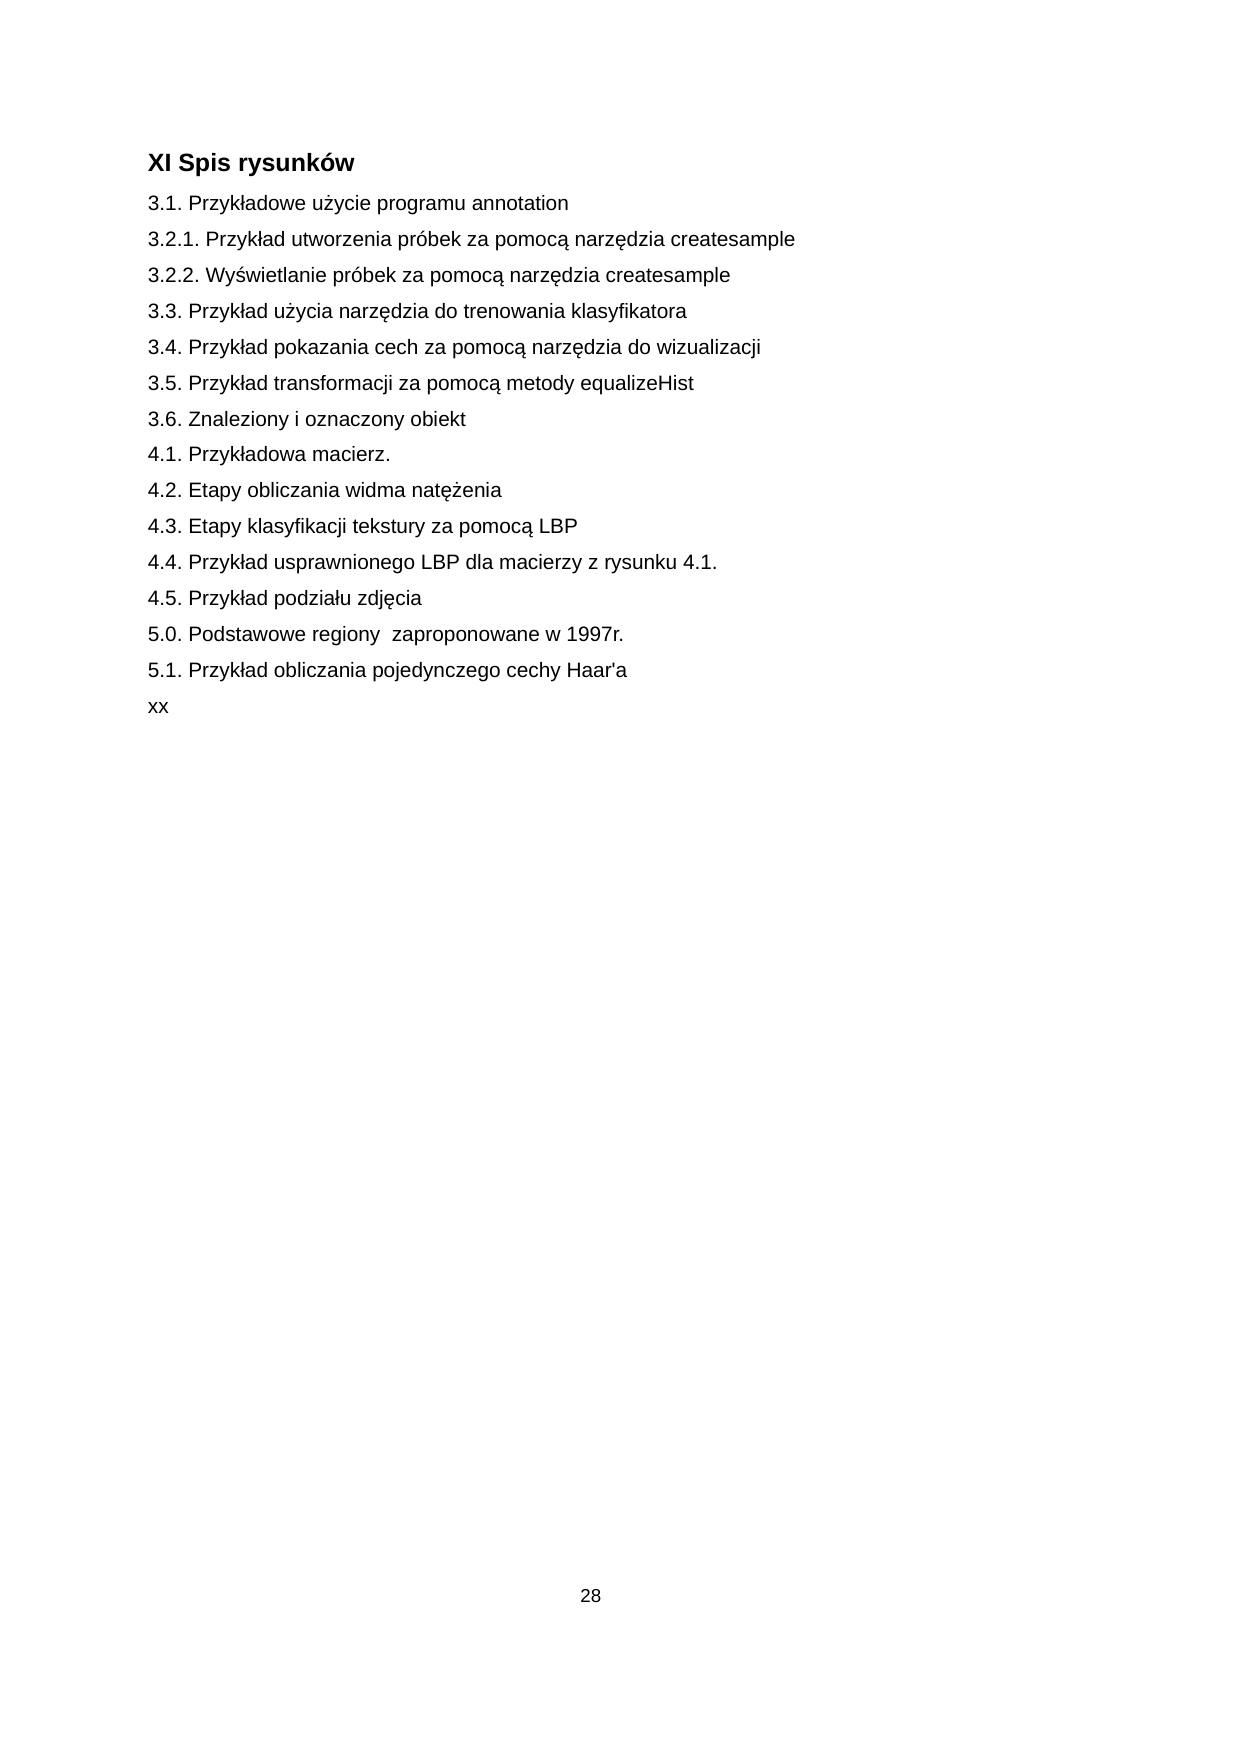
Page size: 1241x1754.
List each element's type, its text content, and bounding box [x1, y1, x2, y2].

text 4.5. Przykład podziału zdjęcia [148, 586, 1033, 610]
text 4.4. Przykład usprawnionego LBP dla macierzy z rysunku 4.1. [148, 550, 1033, 574]
text 3.3. Przykład użycia narzędzia do trenowania klasyfikatora [148, 298, 1033, 322]
text 5.1. Przykład obliczania pojedynczego cechy Haar'a [148, 658, 1033, 682]
text 4.1. Przykładowa macierz. [148, 442, 1033, 466]
text 3.1. Przykładowe użycie programu annotation [148, 191, 1033, 215]
text 4.2. Etapy obliczania widma natężenia [148, 478, 1033, 502]
text 3.2.2. Wyświetlanie próbek za pomocą narzędzia createsample [148, 263, 1033, 287]
text 3.2.1. Przykład utworzenia próbek za pomocą narzędzia createsample [148, 227, 1033, 251]
text XI Spis rysunków [148, 148, 1033, 176]
text xx [148, 694, 1033, 718]
text 4.3. Etapy klasyfikacji tekstury za pomocą LBP [148, 514, 1033, 538]
text 3.6. Znaleziony i oznaczony obiekt [148, 406, 1033, 430]
text 3.4. Przykład pokazania cech za pomocą narzędzia do wizualizacji [148, 334, 1033, 358]
text 5.0. Podstawowe regiony zaproponowane w 1997r. [148, 622, 1033, 646]
text 3.5. Przykład transformacji za pomocą metody equalizeHist [148, 370, 1033, 394]
